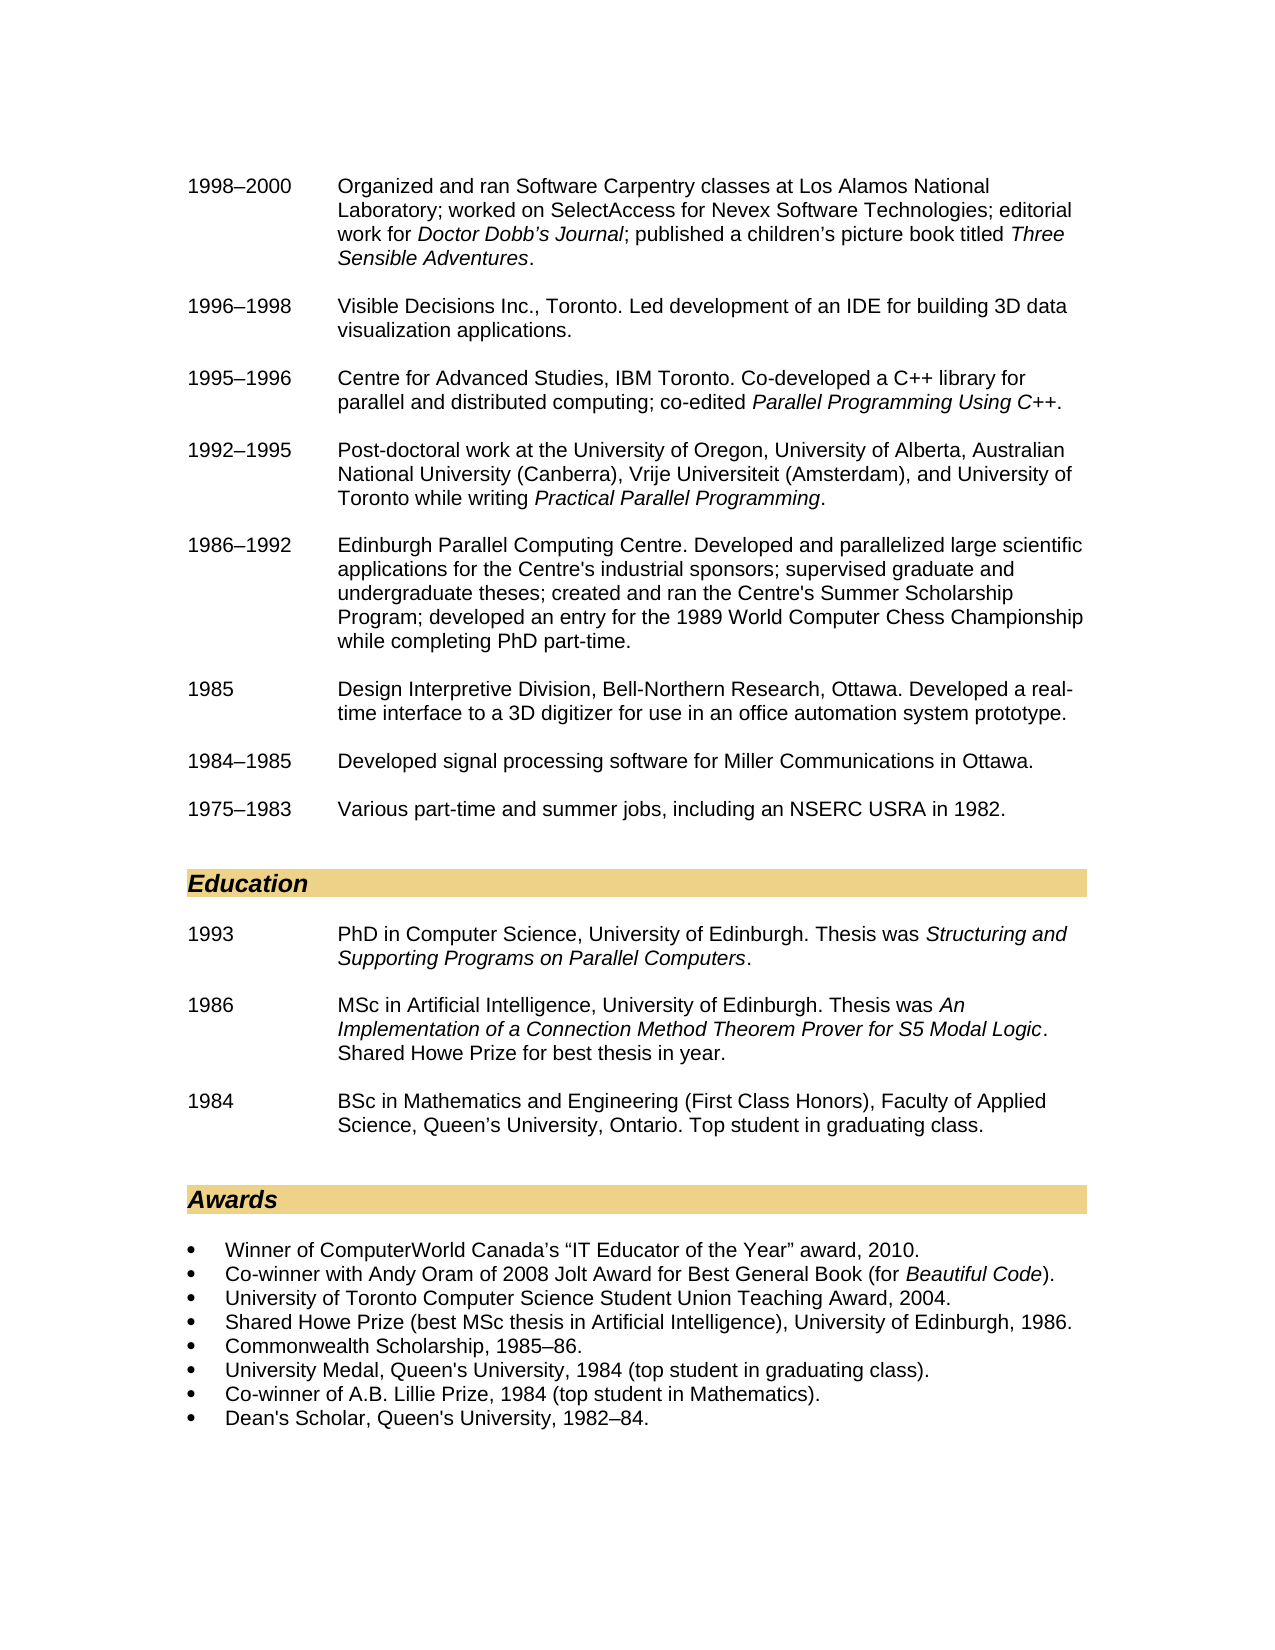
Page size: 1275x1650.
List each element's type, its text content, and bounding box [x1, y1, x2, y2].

text 1986–1992 Edinburgh Parallel Computing Centre. Developed and parallelized large scientific applications for the Centre's industrial sponsors; supervised graduate and undergraduate theses; created and ran the Centre's Summer Scholarship Program; developed an entry for the 1989 World Computer Chess Championship while completing PhD part-time. [187, 533, 1087, 653]
text 1996–1998 Visible Decisions Inc., Toronto. Led development of an IDE for building 3D data visualization applications. [187, 294, 1087, 342]
list University of Toronto Computer Science Student Union Teaching Award, 2004. [187, 1286, 1087, 1310]
list University Medal, Queen's University, 1984 (top student in graduating class). [187, 1358, 1087, 1382]
text 1984 BSc in Mathematics and Engineering (First Class Honors), Faculty of Applied Science, Queen’s University, Ontario. Top student in graduating class. [187, 1089, 1087, 1137]
text Supporting Programs on Parallel Computers. [187, 945, 1087, 969]
subtitle Education [187, 869, 1087, 897]
text 1995–1996 Centre for Advanced Studies, IBM Toronto. Co-developed a C++ library for parallel and distributed computing; co-edited Parallel Programming Using C++. [187, 366, 1087, 413]
text 1986 MSc in Artificial Intelligence, University of Edinburgh. Thesis was An Implementation of a Connection Method Theorem Prover for S5 Modal Logic. Shared Howe Prize for best thesis in year. [187, 993, 1087, 1065]
text 1985 Design Interpretive Division, Bell-Northern Research, Ottawa. Developed a real-time interface to a 3D digitizer for use in an office automation system prototype. [187, 677, 1087, 725]
text 1992–1995 Post-doctoral work at the University of Oregon, University of Alberta, Australian National University (Canberra), Vrije Universiteit (Amsterdam), and University of Toronto while writing Practical Parallel Programming. [187, 437, 1087, 509]
text 1984–1985 Developed signal processing software for Miller Communications in Ottawa. [187, 749, 1087, 773]
text 1998–2000 Organized and ran Software Carpentry classes at Los Alamos National Laboratory; worked on SelectAccess for Nevex Software Technologies; editorial work for Doctor Dobb’s Journal; published a children’s picture book titled Three Sensible Adventures. [187, 174, 1087, 270]
list Co-winner with Andy Oram of 2008 Jolt Award for Best General Book (for Beautiful Code). [187, 1262, 1087, 1286]
text 1993 PhD in Computer Science, University of Edinburgh. Thesis was Structuring and [187, 921, 1087, 945]
list Dean's Scholar, Queen's University, 1982–84. [187, 1406, 1087, 1430]
list Shared Howe Prize (best MSc thesis in Artificial Intelligence), University of Edinburgh, 1986. [187, 1310, 1087, 1334]
list Commonwealth Scholarship, 1985–86. [187, 1334, 1087, 1358]
subtitle Awards [187, 1185, 1087, 1214]
list Co-winner of A.B. Lillie Prize, 1984 (top student in Mathematics). [187, 1382, 1087, 1406]
list Winner of ComputerWorld Canada’s “IT Educator of the Year” award, 2010. [187, 1238, 1087, 1262]
text 1975–1983 Various part-time and summer jobs, including an NSERC USRA in 1982. [187, 797, 1087, 821]
